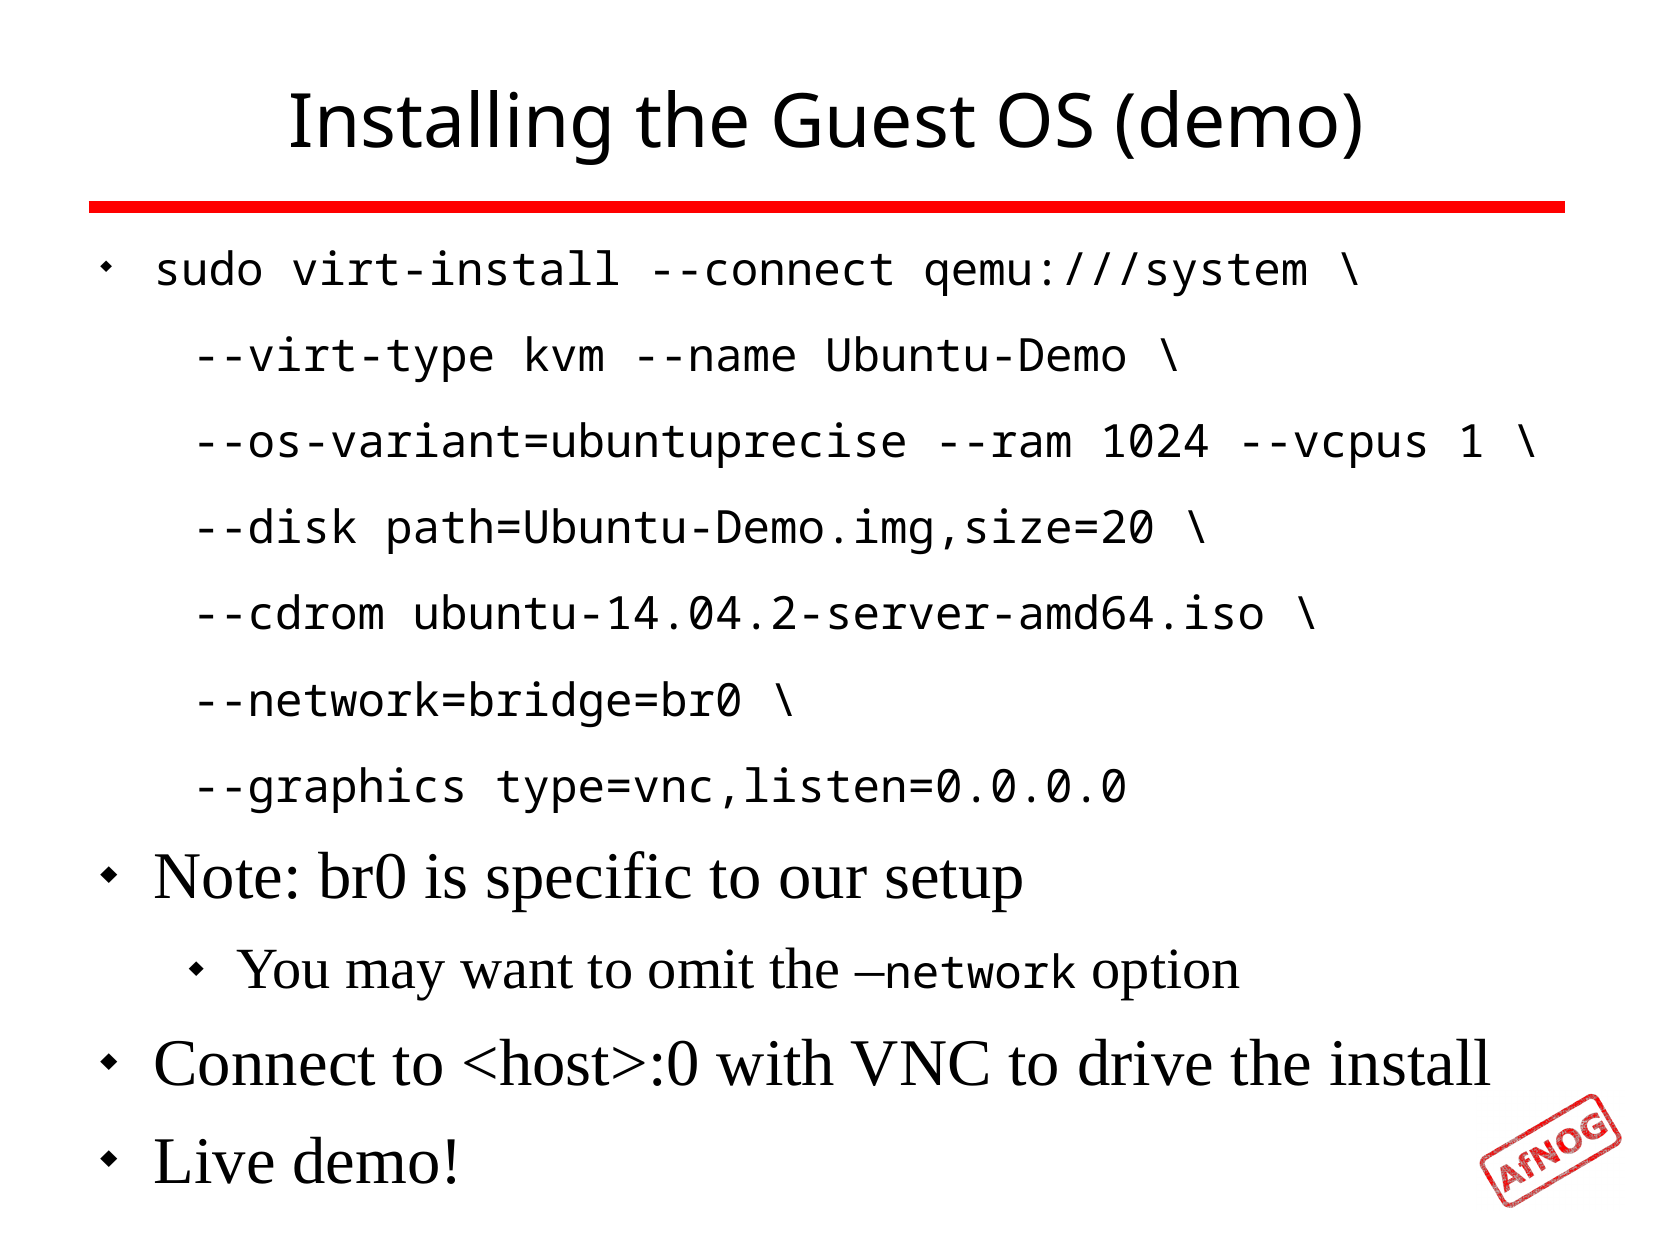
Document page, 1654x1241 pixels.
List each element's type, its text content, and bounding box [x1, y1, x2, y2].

list sudo virt-install --connect qemu:///system \ --virt-type kvm --name Ubuntu-Demo \ --os-variant=ubuntuprecise --ram 1024 --vcpus 1 \ --disk path=Ubuntu-Demo.img,size=20 \ --cdrom ubuntu-14.04.2-server-amd64.iso \ --network=bridge=br0 \ --graphics type=vnc,listen=0.0.0.0 Note: br0 is specific to our setup You may want to omit the –network option Connect to <host>:0 with VNC to drive the install Live demo! [82, 236, 1571, 1120]
picture [1476, 1090, 1625, 1211]
title Installing the Guest OS (demo) [82, 29, 1571, 207]
